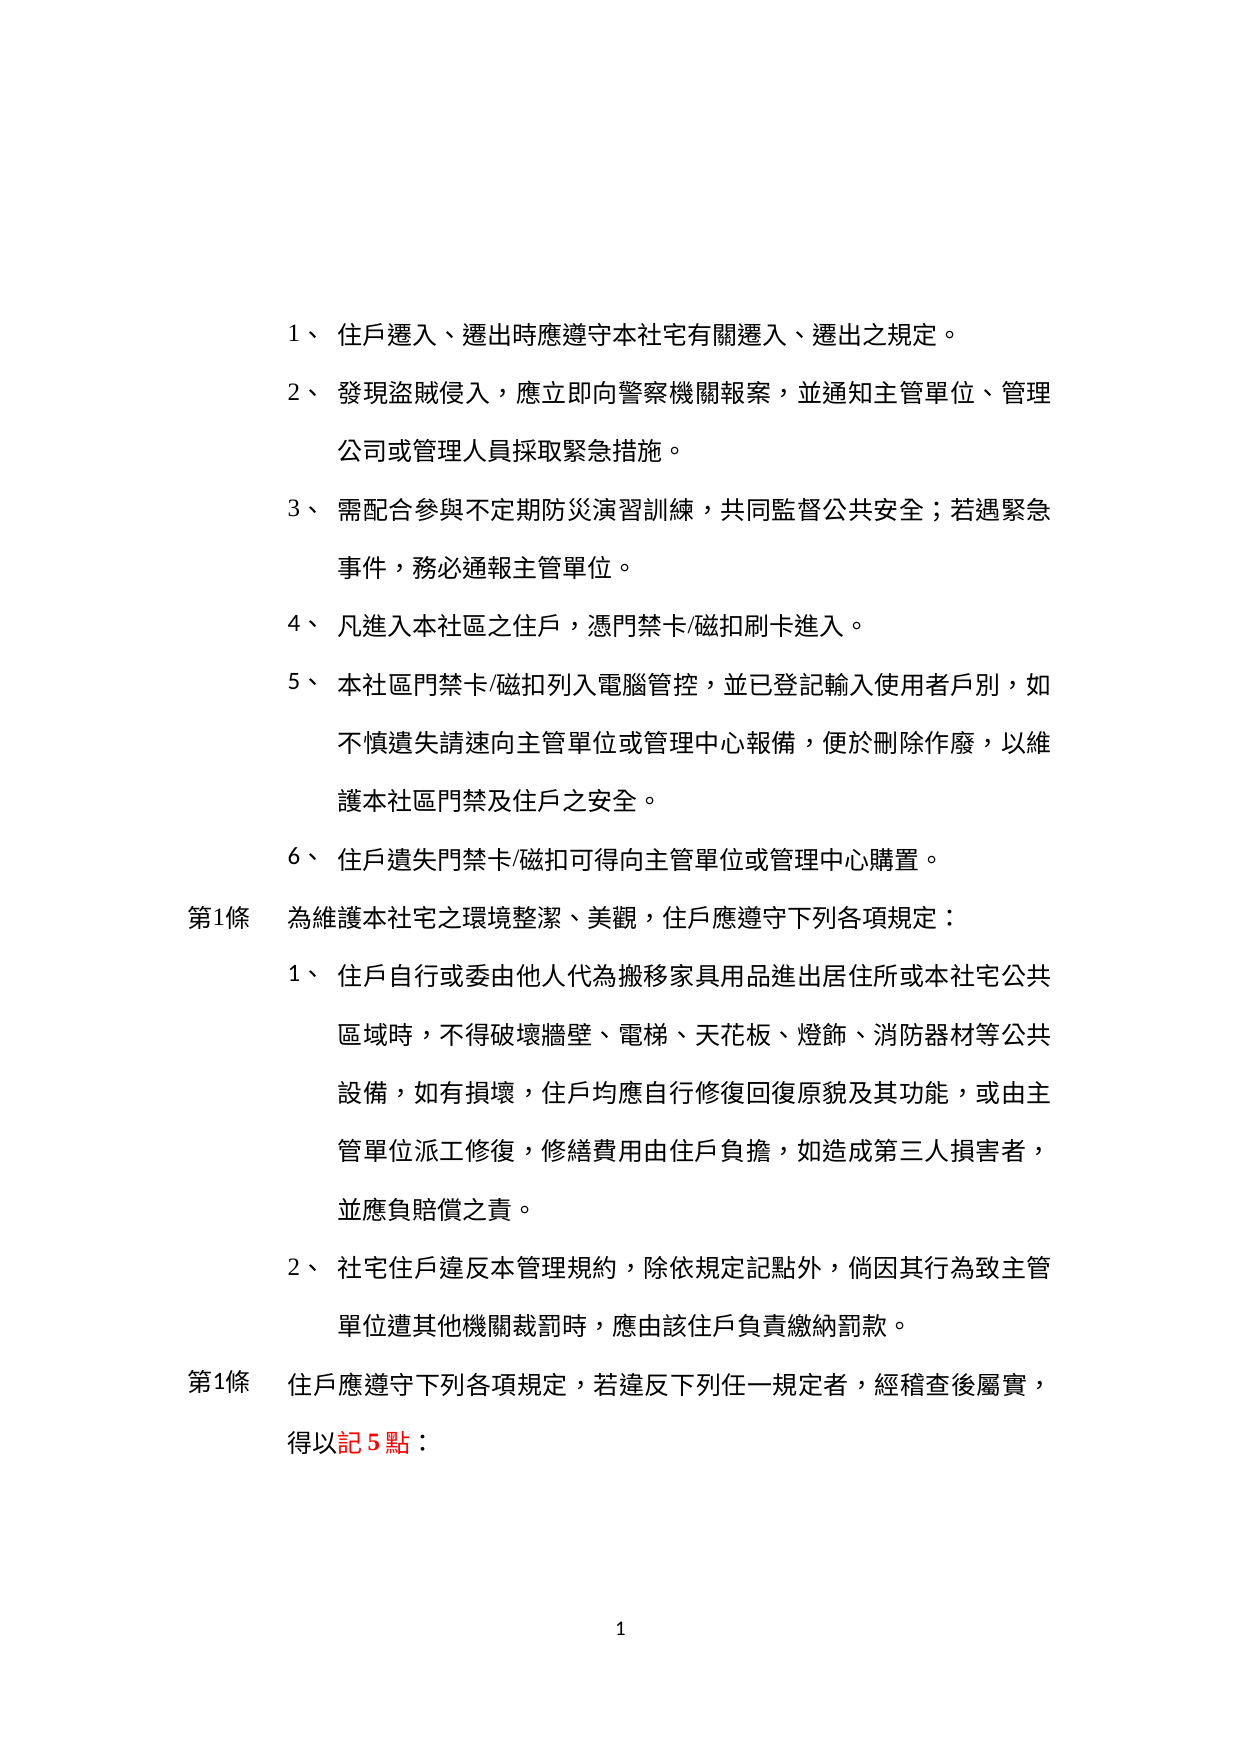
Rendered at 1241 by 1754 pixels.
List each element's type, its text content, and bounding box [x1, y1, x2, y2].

list 為維護本社宅之環境整潔、美觀，住戶應遵守下列各項規定： [187, 877, 1053, 935]
list 社宅住戶違反本管理規約，除依規定記點外，倘因其行為致主管單位遭其他機關裁罰時，應由該住戶負責繳納罰款。 [287, 1227, 1053, 1344]
list 住戶遺失門禁卡/磁扣可得向主管單位或管理中心購置。 [287, 819, 1053, 877]
list 住戶自行或委由他人代為搬移家具用品進出居住所或本社宅公共區域時，不得破壞牆壁、電梯、天花板、燈飾、消防器材等公共設備，如有損壞，住戶均應自行修復回復原貌及其功能，或由主管單位派工修復，修繕費用由住戶負擔，如造成第三人損害者，並應負賠償之責。 [287, 935, 1053, 1227]
list 凡進入本社區之住戶，憑門禁卡/磁扣刷卡進入。 [287, 585, 1053, 644]
list 發現盜賊侵入，應立即向警察機關報案，並通知主管單位、管理公司或管理人員採取緊急措施。 [287, 352, 1053, 469]
list 住戶應遵守下列各項規定，若違反下列任一規定者，經稽查後屬實，得以記5點： [187, 1344, 1053, 1460]
list 需配合參與不定期防災演習訓練，共同監督公共安全；若遇緊急事件，務必通報主管單位。 [287, 469, 1053, 585]
list 住戶遷入、遷出時應遵守本社宅有關遷入、遷出之規定。 [287, 294, 1053, 352]
list 本社區門禁卡/磁扣列入電腦管控，並已登記輸入使用者戶別，如不慎遺失請速向主管單位或管理中心報備，便於刪除作廢，以維護本社區門禁及住戶之安全。 [287, 644, 1053, 819]
